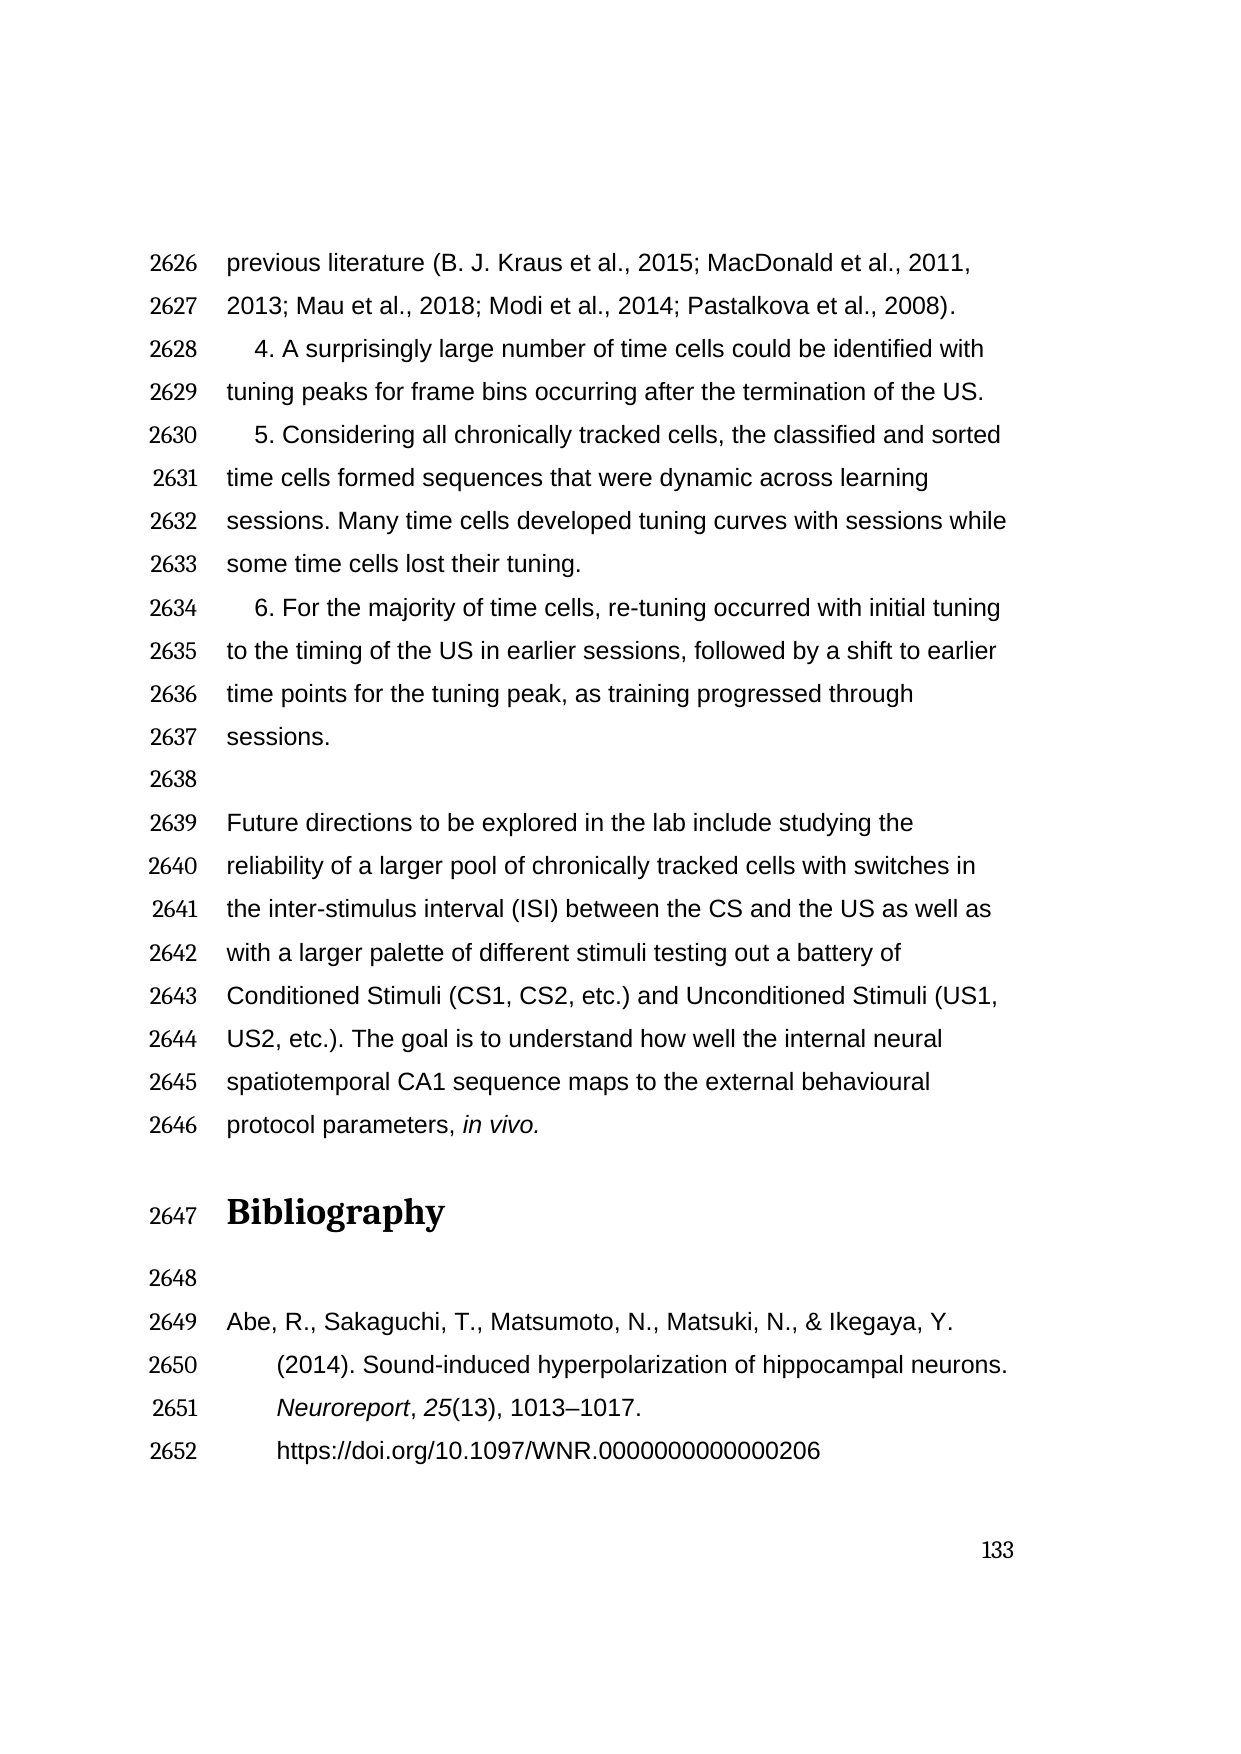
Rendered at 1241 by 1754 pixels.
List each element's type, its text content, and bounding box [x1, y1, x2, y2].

text Future directions to be explored in the lab include studying the reliability of a larger pool of chronically tracked cells with switches in the inter-stimulus interval (ISI) between the CS and the US as well as with a larger palette of different stimuli testing out a battery of Conditioned Stimuli (CS1, CS2, etc.) and Unconditioned Stimuli (US1, US2, etc.). The goal is to understand how well the internal neural spatiotemporal CA1 sequence maps to the external behavioural protocol parameters, in vivo. [226, 808, 1014, 1139]
subtitle Bibliography [226, 1191, 1014, 1234]
text Abe, R., Sakaguchi, T., Matsumoto, N., Matsuki, N., & Ikegaya, Y. (2014). Sound-induced hyperpolarization of hippocampal neurons. Neuroreport, 25(13), 1013–1017. https://doi.org/10.1097/WNR.0000000000000206 [226, 1307, 1014, 1465]
text 4. A surprisingly large number of time cells could be identified with tuning peaks for frame bins occurring after the termination of the US. [226, 334, 1014, 406]
text 5. Considering all chronically tracked cells, the classified and sorted time cells formed sequences that were dynamic across learning sessions. Many time cells developed tuning curves with sessions while some time cells lost their tuning. [226, 420, 1014, 578]
text previous literature (B. J. Kraus et al., 2015; MacDonald et al., 2011, 2013; Mau et al., 2018; Modi et al., 2014; Pastalkova et al., 2008)⁠. [226, 248, 1014, 319]
text 6. For the majority of time cells, re-tuning occurred with initial tuning to the timing of the US in earlier sessions, followed by a shift to earlier time points for the tuning peak, as training progressed through sessions. [226, 593, 1014, 751]
